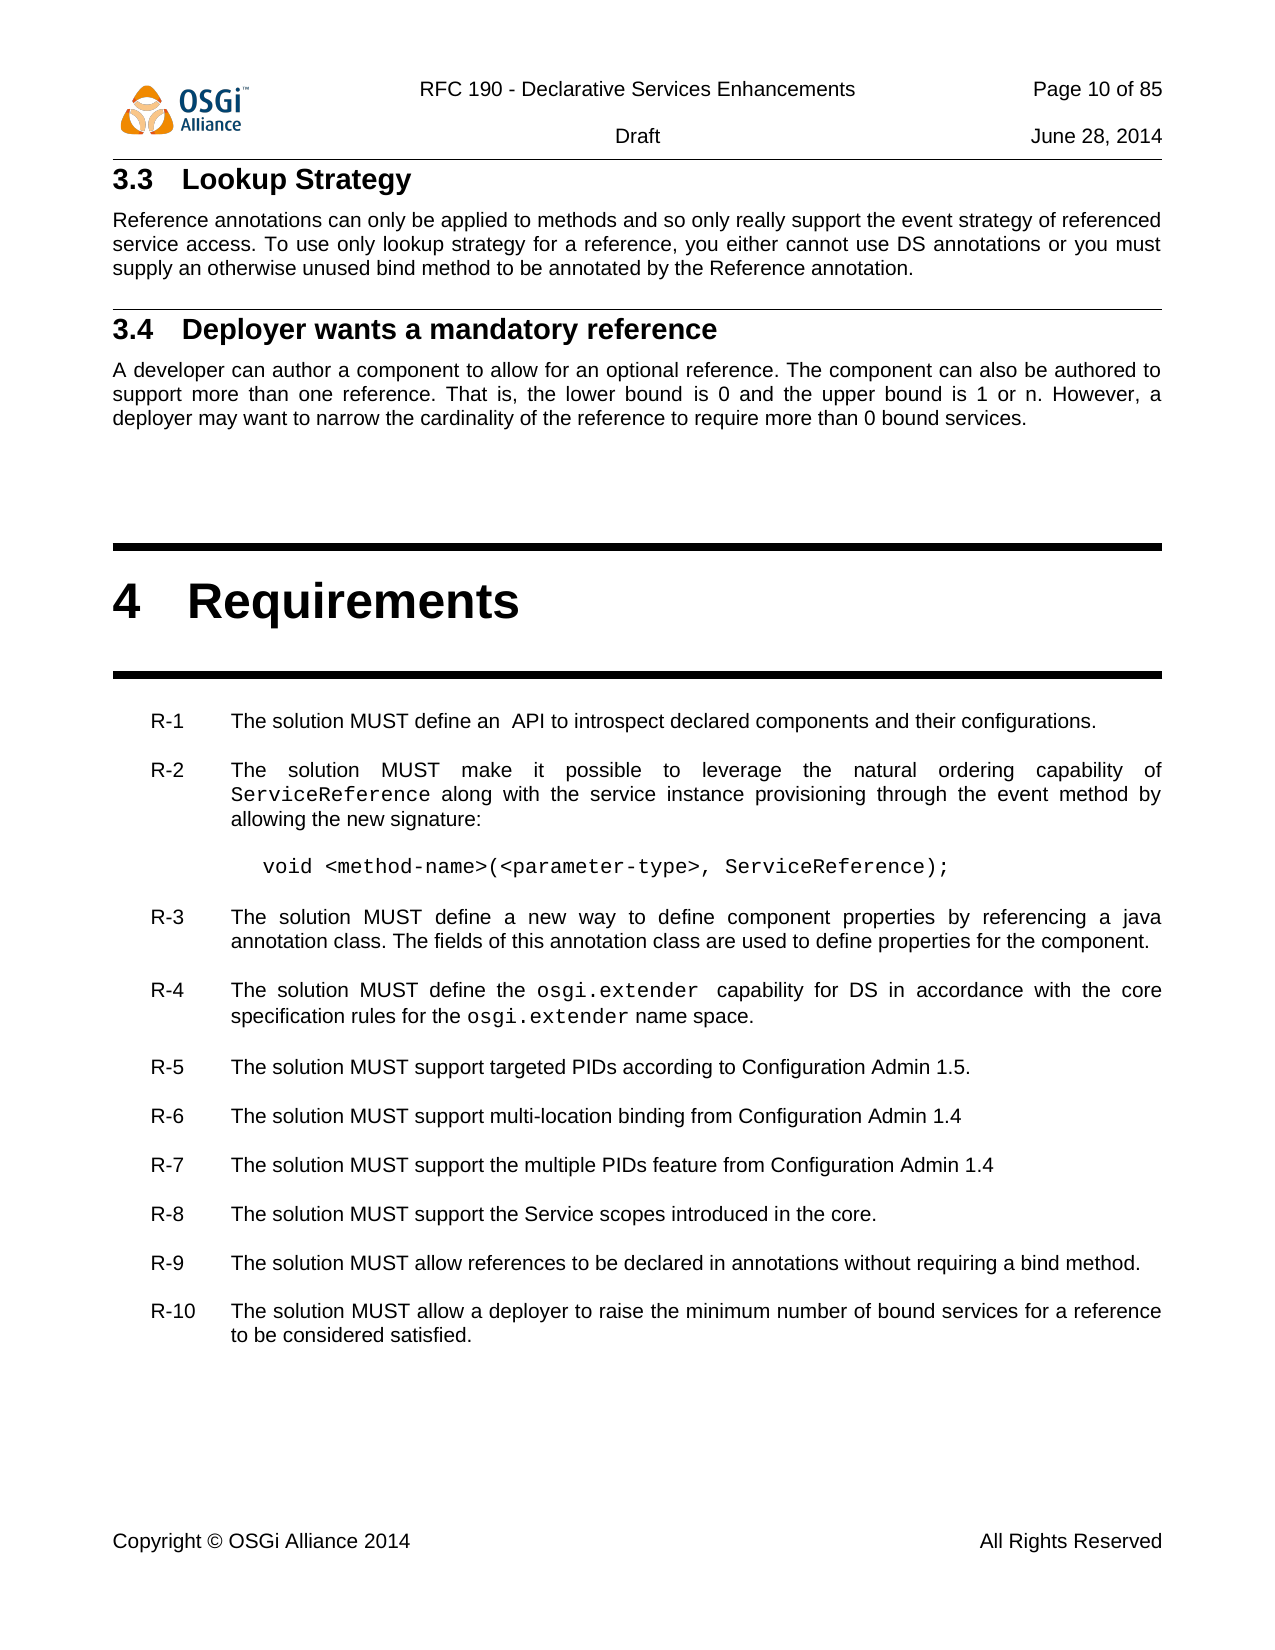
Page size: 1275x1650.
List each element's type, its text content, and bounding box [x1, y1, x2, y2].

list The solution MUST make it possible to leverage the natural ordering capability of ServiceReference along with the service instance provisioning through the event method by allowing the new signature: [150, 757, 1162, 831]
list The solution MUST support targeted PIDs according to Configuration Admin 1.5. [150, 1054, 1162, 1078]
list The solution MUST allow a deployer to raise the minimum number of bound services for a reference to be considered satisfied. [150, 1299, 1162, 1347]
subtitle Lookup Strategy [112, 160, 1162, 196]
text A developer can author a component to allow for an optional reference. The component can also be authored to support more than one reference. That is, the lower bound is 0 and the upper bound is 1 or n. However, a deployer may want to narrow the cardinality of the reference to require more than 0 bound services. [112, 358, 1162, 430]
list The solution MUST define a new way to define component properties by referencing a java annotation class. The fields of this annotation class are used to define properties for the component. [150, 905, 1162, 953]
list The solution MUST support multi-location binding from Configuration Admin 1.4 [150, 1103, 1162, 1127]
list The solution MUST define an API to introspect declared components and their configurations. [150, 708, 1162, 732]
subtitle Deployer wants a mandatory reference [112, 310, 1162, 346]
picture [113, 78, 257, 142]
list The solution MUST support the Service scopes introduced in the core. [150, 1201, 1162, 1225]
list The solution MUST allow references to be declared in annotations without requiring a bind method. [150, 1250, 1162, 1274]
list The solution MUST define the osgi.extender capability for DS in accordance with the core specification rules for the osgi.extender name space. [150, 978, 1162, 1029]
list void <method-name>(<parameter-type>, ServiceReference); [225, 856, 1162, 880]
subtitle Requirements [112, 544, 1162, 679]
text Reference annotations can only be applied to methods and so only really support the event strategy of referenced service access. To use only lookup strategy for a reference, you either cannot use DS annotations or you must supply an otherwise unused bind method to be annotated by the Reference annotation. [112, 208, 1162, 280]
list The solution MUST support the multiple PIDs feature from Configuration Admin 1.4 [150, 1152, 1162, 1176]
